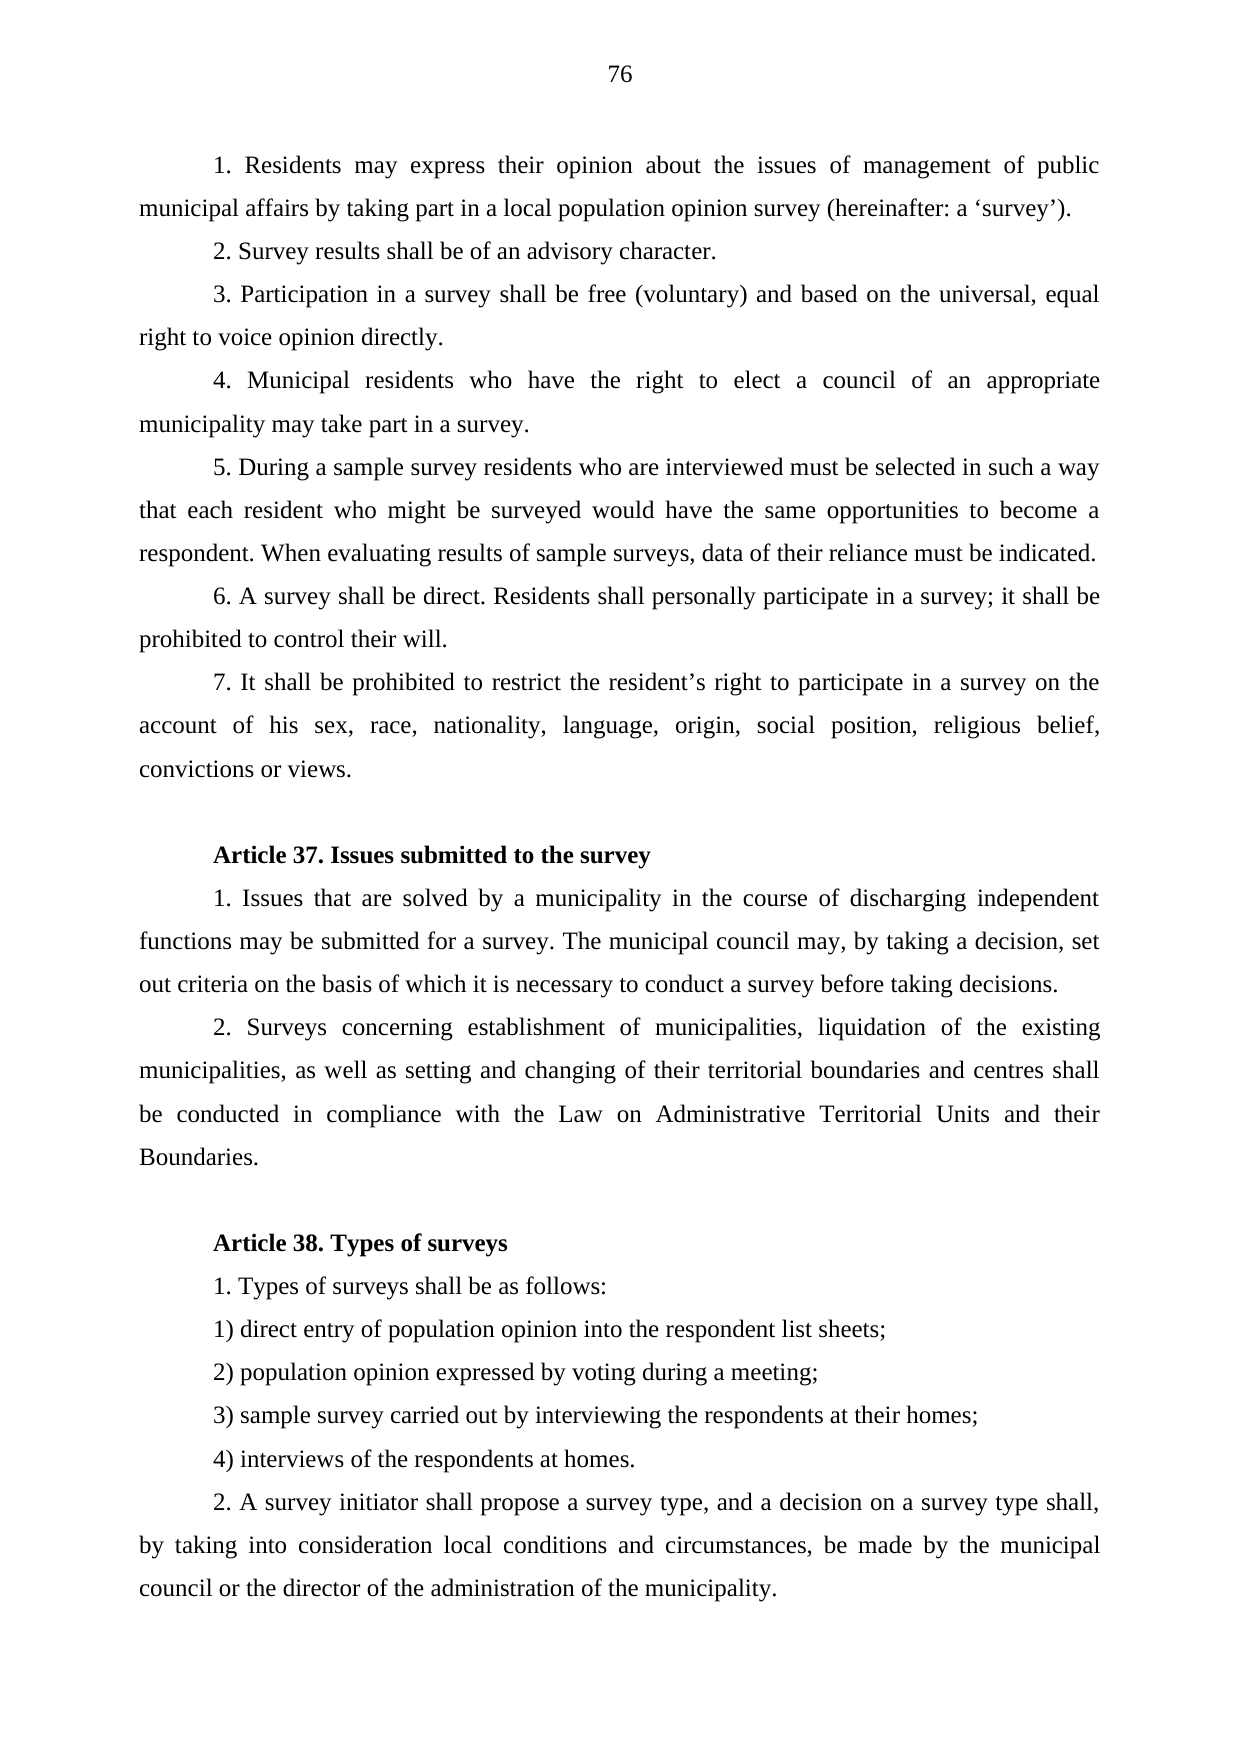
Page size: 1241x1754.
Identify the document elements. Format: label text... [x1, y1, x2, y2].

text 4. Municipal residents who have the right to elect a council of an appropriate municipality may take part in a survey. [139, 366, 1101, 437]
text Article 37. Issues submitted to the survey [139, 840, 1101, 869]
text 3) sample survey carried out by interviewing the respondents at their homes; [139, 1401, 1101, 1429]
text 3. Participation in a survey shall be free (voluntary) and based on the universal, equal right to voice opinion directly. [139, 279, 1101, 351]
text 1. Residents may express their opinion about the issues of management of public municipal affairs by taking part in a local population opinion survey (hereinafter: a ‘survey’). [139, 150, 1101, 222]
text 1) direct entry of population opinion into the respondent list sheets; [139, 1314, 1101, 1343]
text 1. Issues that are solved by a municipality in the course of discharging independent functions may be submitted for a survey. The municipal council may, by taking a decision, set out criteria on the basis of which it is necessary to conduct a survey before taking decisions. [139, 883, 1101, 998]
text 5. During a sample survey residents who are interviewed must be selected in such a way that each resident who might be surveyed would have the same opportunities to become a respondent. When evaluating results of sample surveys, data of their reliance must be indicated. [139, 452, 1101, 567]
text 2. Survey results shall be of an advisory character. [139, 236, 1101, 265]
text 2. A survey initiator shall propose a survey type, and a decision on a survey type shall, by taking into consideration local conditions and circumstances, be made by the municipal council or the director of the administration of the municipality. [139, 1487, 1101, 1602]
text 4) interviews of the respondents at homes. [139, 1444, 1101, 1472]
text Article 38. Types of surveys [139, 1228, 1101, 1257]
text 2) population opinion expressed by voting during a meeting; [139, 1357, 1101, 1386]
text 7. It shall be prohibited to restrict the resident’s right to participate in a survey on the account of his sex, race, nationality, language, origin, social position, religious belief, convictions or views. [139, 667, 1101, 782]
text 1. Types of surveys shall be as follows: [139, 1271, 1101, 1300]
text 6. A survey shall be direct. Residents shall personally participate in a survey; it shall be prohibited to control their will. [139, 581, 1101, 653]
text 2. Surveys concerning establishment of municipalities, liquidation of the existing municipalities, as well as setting and changing of their territorial boundaries and centres shall be conducted in compliance with the Law on Administrative Territorial Units and their Boundaries. [139, 1012, 1101, 1171]
